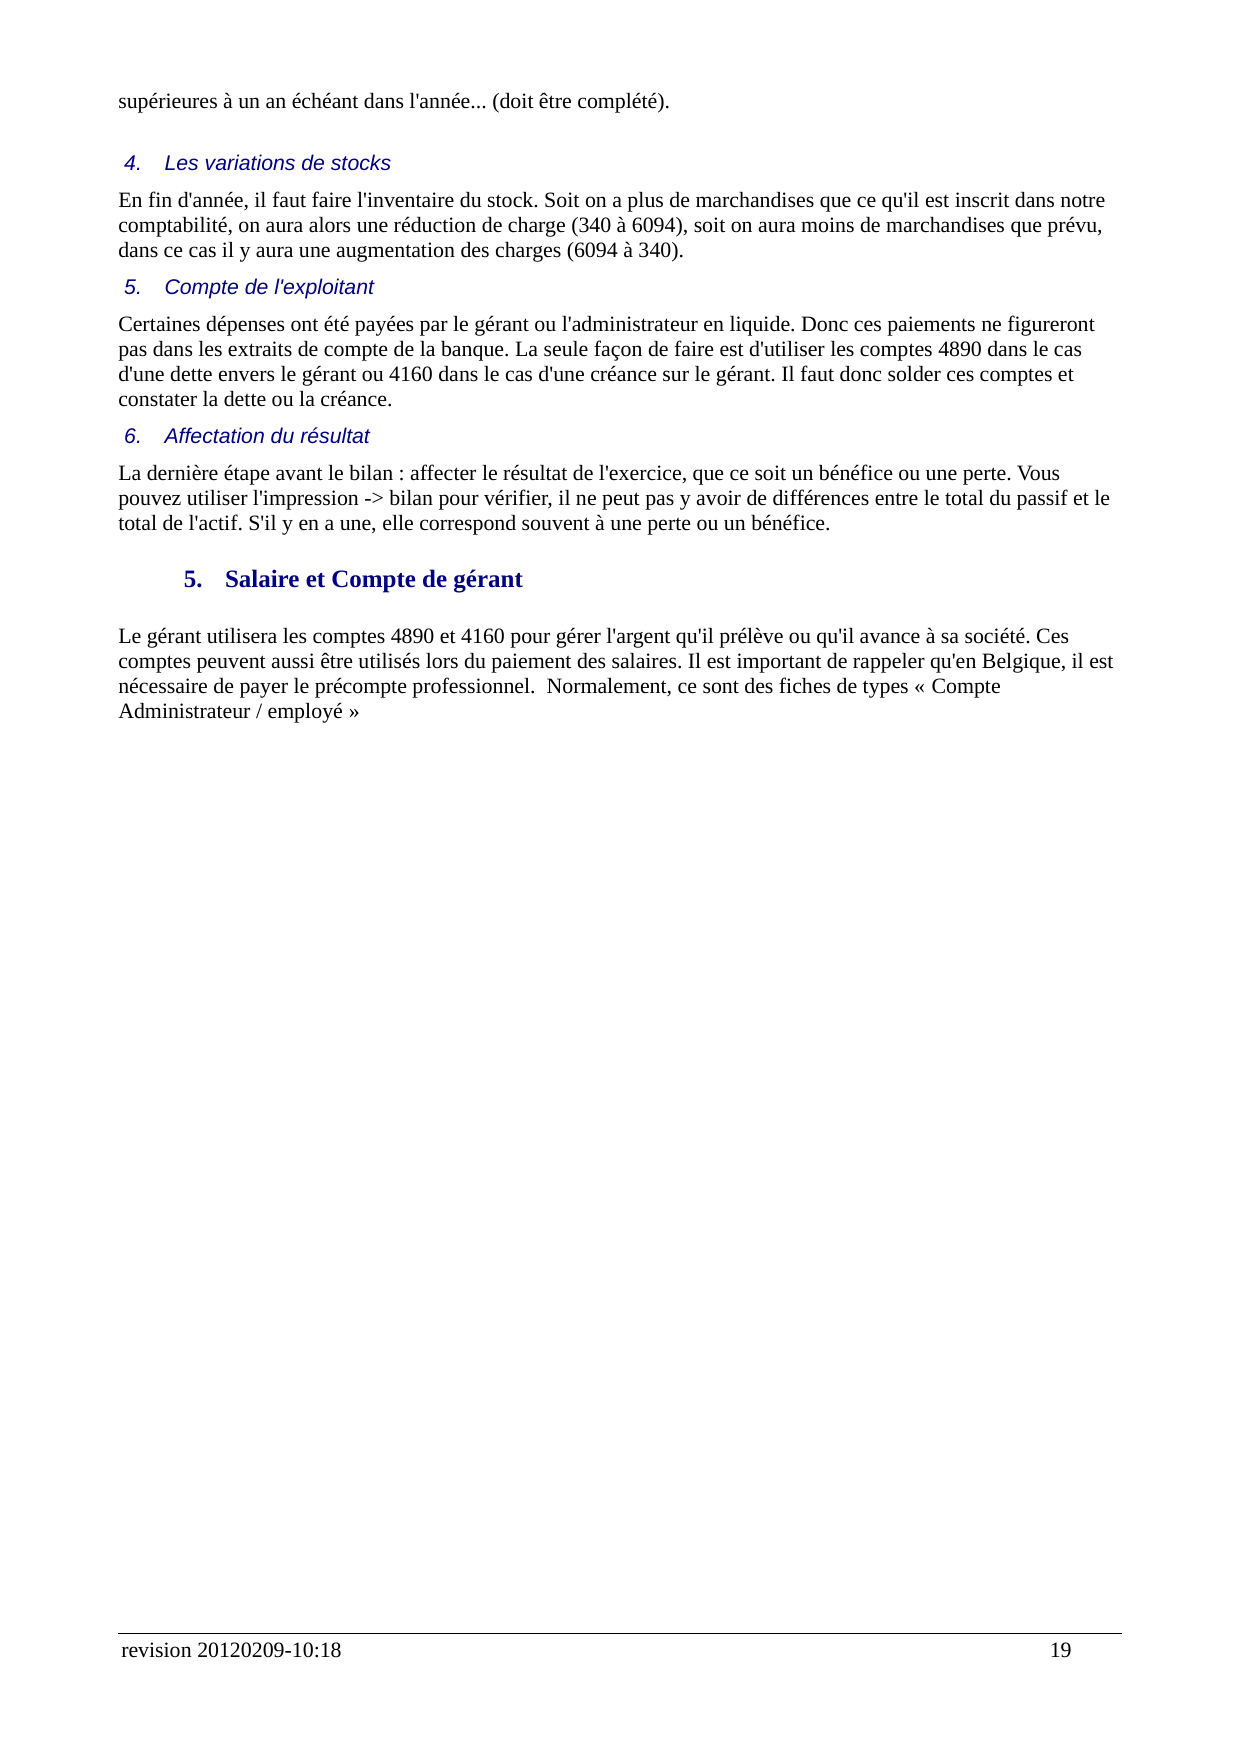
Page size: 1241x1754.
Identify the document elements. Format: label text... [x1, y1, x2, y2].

subtitle Les variations de stocks [118, 151, 1122, 175]
subtitle Compte de l'exploitant [118, 274, 1122, 299]
text En fin d'année, il faut faire l'inventaire du stock. Soit on a plus de marchandises que ce qu'il est inscrit dans notre comptabilité, on aura alors une réduction de charge (340 à 6094), soit on aura moins de marchandises que prévu, dans ce cas il y aura une augmentation des charges (6094 à 340). [118, 187, 1122, 263]
text Certaines dépenses ont été payées par le gérant ou l'administrateur en liquide. Donc ces paiements ne figureront pas dans les extraits de compte de la banque. La seule façon de faire est d'utiliser les comptes 4890 dans le cas d'une dette envers le gérant ou 4160 dans le cas d'une créance sur le gérant. Il faut donc solder ces comptes et constater la dette ou la créance. [118, 311, 1122, 411]
text supérieures à un an échéant dans l'année... (doit être complété). [118, 88, 1122, 114]
subtitle Salaire et Compte de gérant [177, 564, 1122, 593]
subtitle Affectation du résultat [118, 423, 1122, 448]
text La dernière étape avant le bilan : affecter le résultat de l'exercice, que ce soit un bénéfice ou une perte. Vous pouvez utiliser l'impression -> bilan pour vérifier, il ne peut pas y avoir de différences entre le total du passif et le total de l'actif. S'il y en a une, elle correspond souvent à une perte ou un bénéfice. [118, 459, 1122, 535]
text Le gérant utilisera les comptes 4890 et 4160 pour gérer l'argent qu'il prélève ou qu'il avance à sa société. Ces comptes peuvent aussi être utilisés lors du paiement des salaires. Il est important de rappeler qu'en Belgique, il est nécessaire de payer le précompte professionnel. Normalement, ce sont des fiches de types « Compte Administrateur / employé » [118, 623, 1122, 724]
